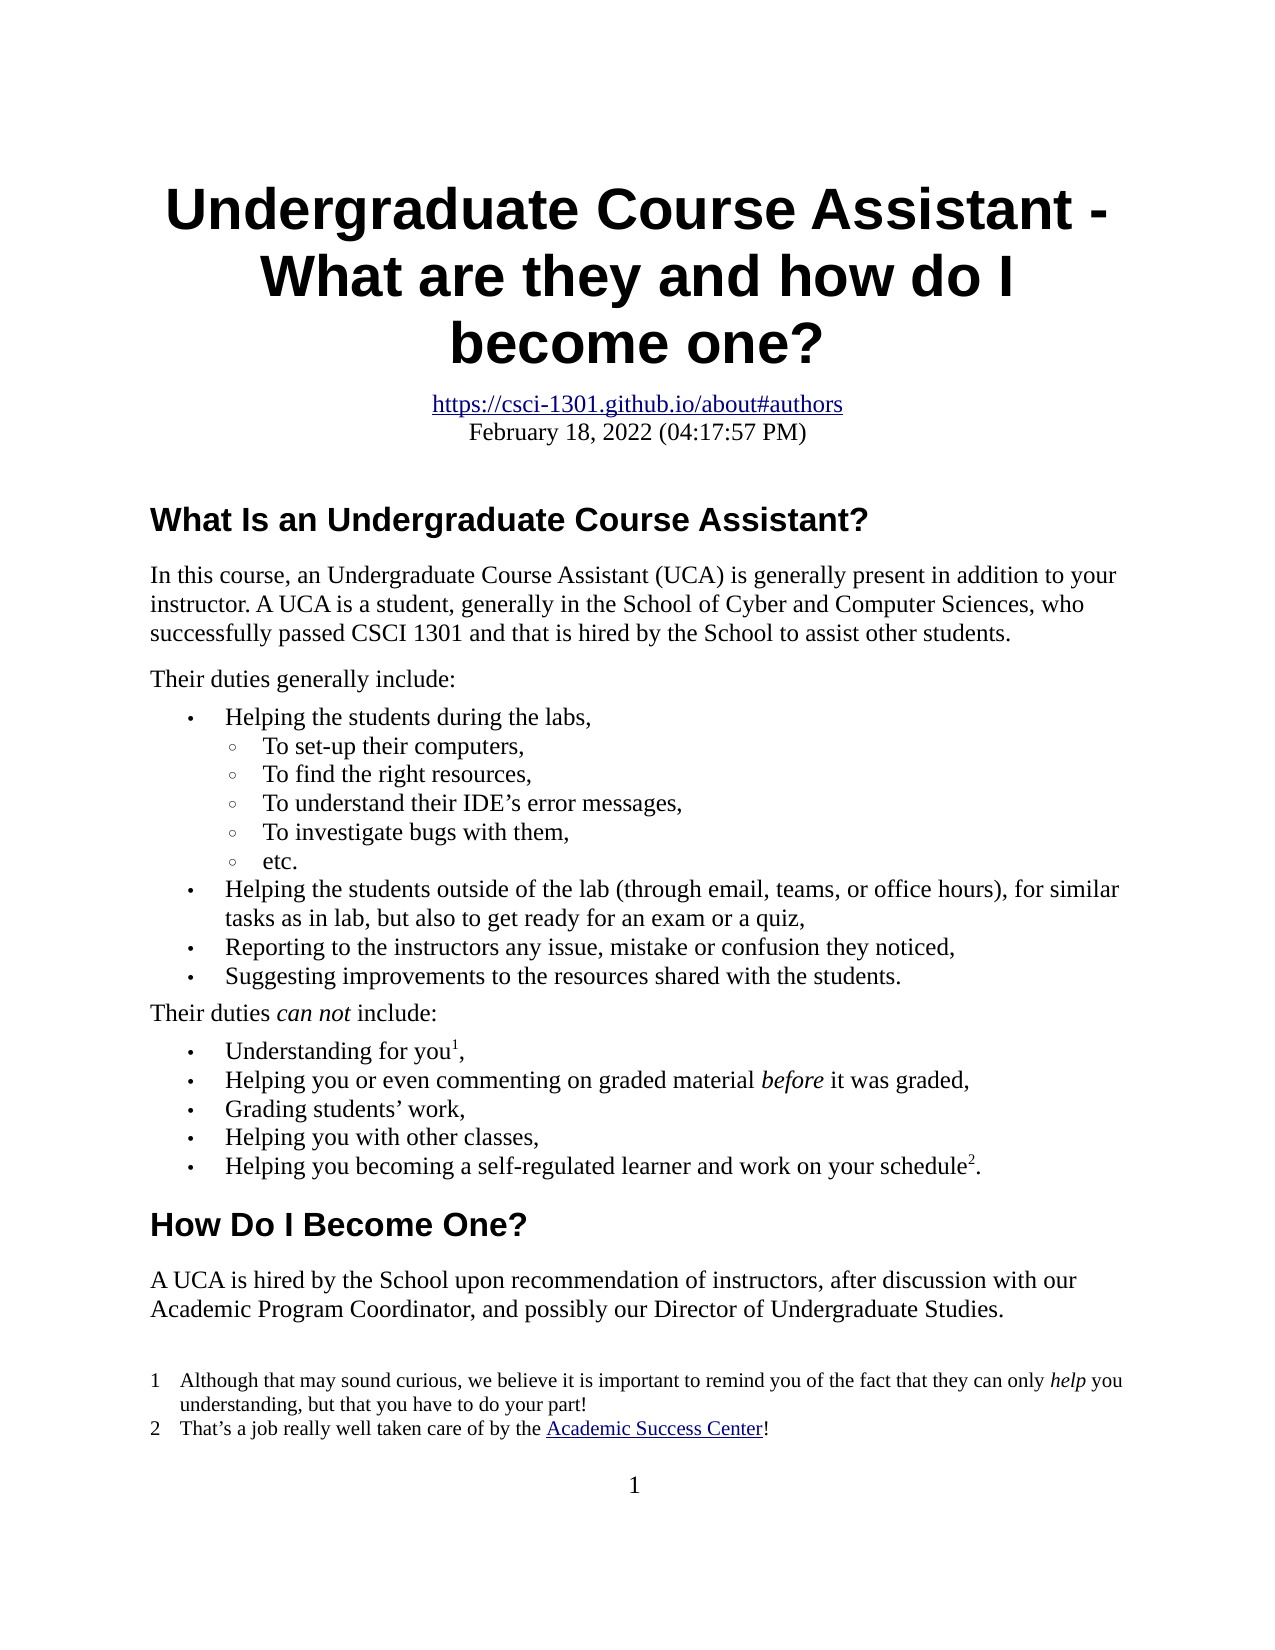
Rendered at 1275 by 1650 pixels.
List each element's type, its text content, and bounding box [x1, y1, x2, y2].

text Their duties can not include: [150, 998, 1125, 1027]
list Suggesting improvements to the resources shared with the students. [187, 961, 1125, 989]
text February 18, 2022 (04:17:57 PM) [150, 417, 1125, 446]
list Helping you becoming a self-regulated learner and work on your schedule. [187, 1151, 1125, 1180]
text https://csci-1301.github.io/about#authors [150, 389, 1125, 417]
list Grading students’ work, [187, 1094, 1125, 1122]
text In this course, an Undergraduate Course Assistant (UCA) is generally present in addition to your instructor. A UCA is a student, generally in the School of Cyber and Computer Sciences, who successfully passed CSCI 1301 and that is hired by the School to assist other students. [150, 560, 1125, 646]
list That’s a job really well taken care of by the Academic Success Center! [150, 1416, 1125, 1440]
list Helping the students outside of the lab (through email, teams, or office hours), for similar tasks as in lab, but also to get ready for an exam or a quiz, [187, 874, 1125, 932]
list etc. [225, 846, 1125, 874]
text A UCA is hired by the School upon recommendation of instructors, after discussion with our Academic Program Coordinator, and possibly our Director of Undergraduate Studies. [150, 1265, 1125, 1322]
subtitle How Do I Become One? [150, 1205, 1125, 1243]
list Reporting to the instructors any issue, mistake or confusion they noticed, [187, 932, 1125, 961]
list Helping the students during the labs, [187, 702, 1125, 731]
list Helping you or even commenting on graded material before it was graded, [187, 1065, 1125, 1094]
list To investigate bugs with them, [225, 817, 1125, 846]
text Their duties generally include: [150, 664, 1125, 693]
subtitle What Is an Undergraduate Course Assistant? [150, 500, 1125, 539]
list Understanding for you, [187, 1036, 1125, 1065]
title Undergraduate Course Assistant - What are they and how do I become one? [150, 175, 1125, 376]
list To set-up their computers, [225, 731, 1125, 759]
list Although that may sound curious, we believe it is important to remind you of the fact that they can only help you understanding, but that you have to do your part! [150, 1368, 1125, 1416]
list To find the right resources, [225, 759, 1125, 788]
list To understand their IDE’s error messages, [225, 788, 1125, 817]
list Helping you with other classes, [187, 1122, 1125, 1151]
